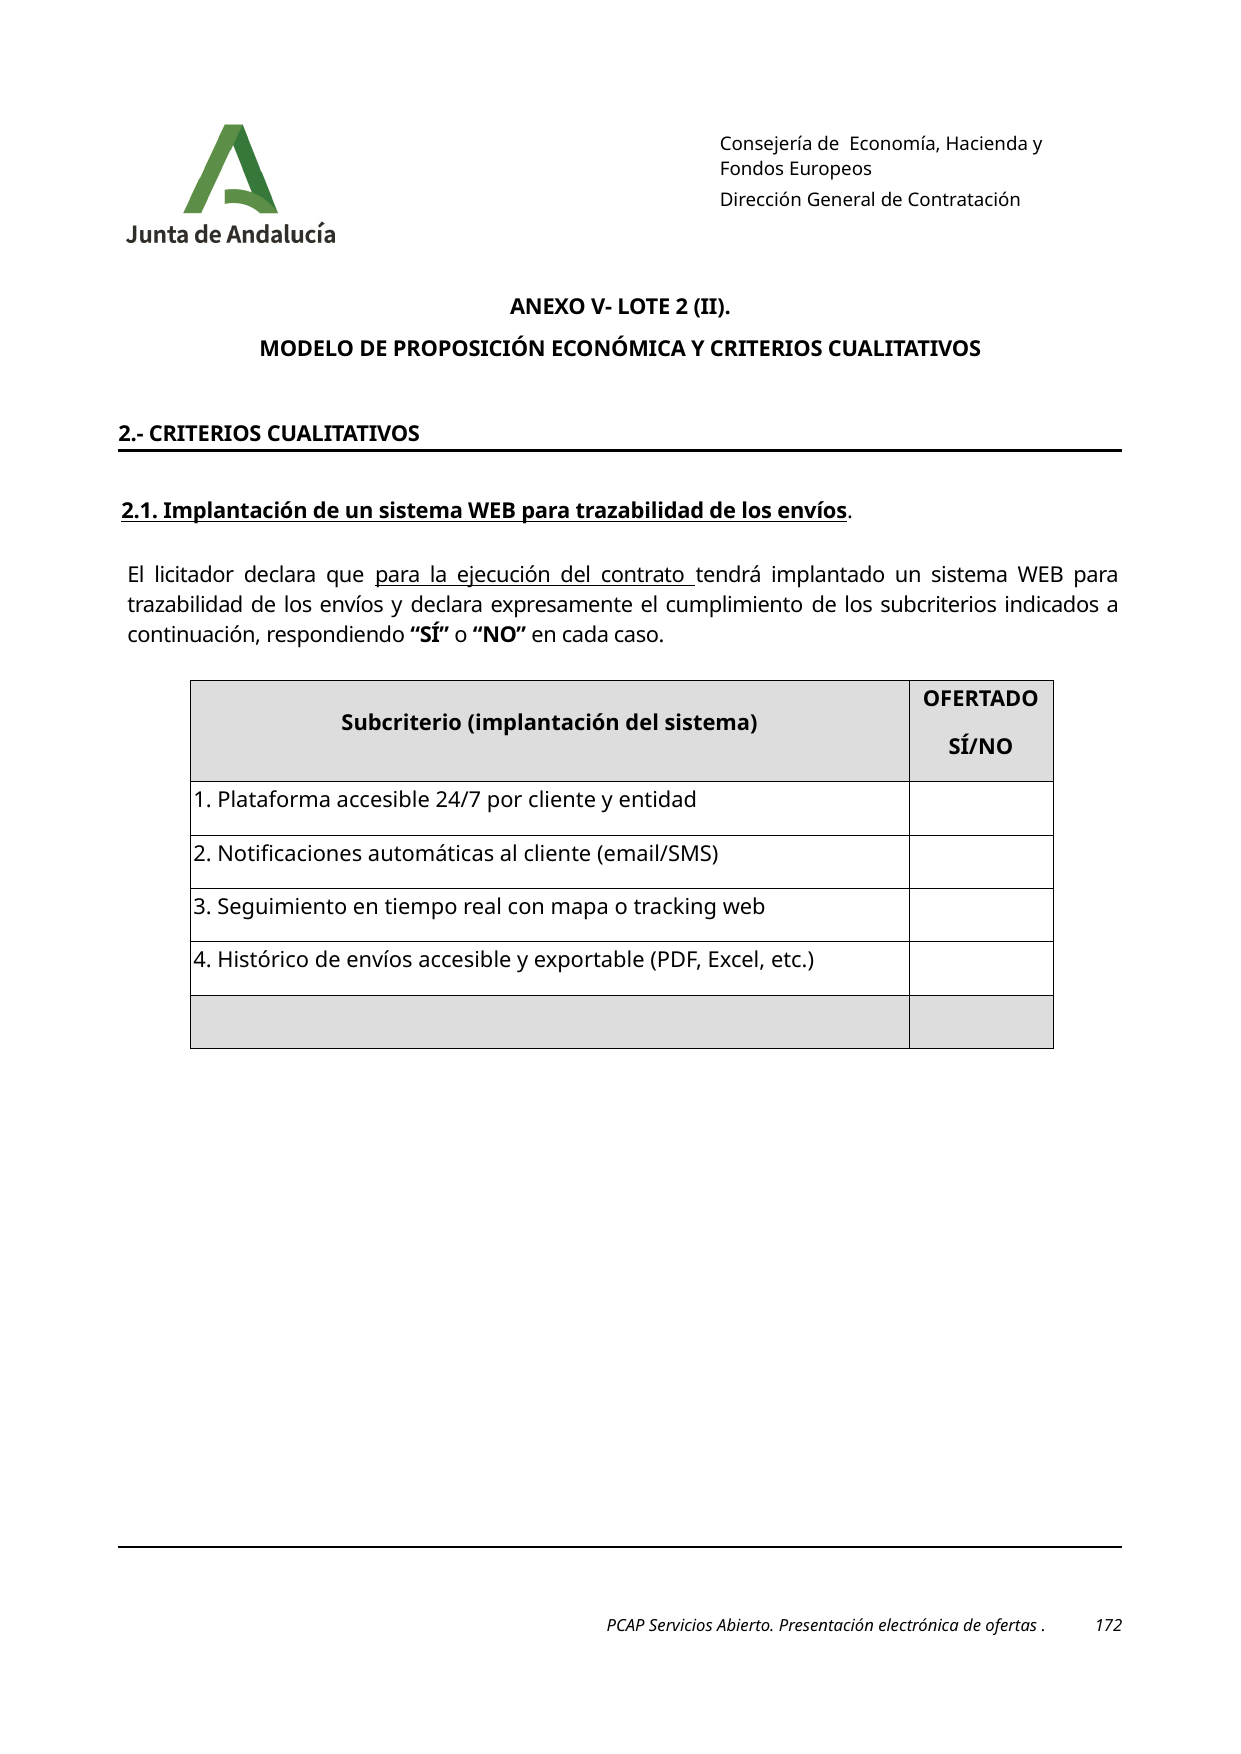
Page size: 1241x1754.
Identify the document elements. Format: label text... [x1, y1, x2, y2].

text El licitador declara que para la ejecución del contrato tendrá implantado un sistema WEB para trazabilidad de los envíos y declara expresamente el cumplimiento de los subcriterios indicados a continuación, respondiendo “SÍ” o “NO” en cada caso. [124, 559, 1122, 649]
text ANEXO V- LOTE 2 (II). [118, 291, 1122, 321]
picture [106, 108, 355, 259]
table_cell [910, 996, 1053, 1048]
text MODELO DE PROPOSICIÓN ECONÓMICA Y CRITERIOS CUALITATIVOS [118, 333, 1122, 363]
table_header OFERTADO SÍ/NO [910, 681, 1053, 781]
table_cell [191, 996, 909, 1048]
table_header Subcriterio (implantación del sistema) [191, 681, 909, 781]
table_cell [910, 836, 1053, 888]
table_cell 1. Plataforma accesible 24/7 por cliente y entidad [191, 782, 909, 834]
table_cell 4. Histórico de envíos accesible y exportable (PDF, Excel, etc.) [191, 942, 909, 995]
table_cell [910, 782, 1053, 834]
table_cell [910, 942, 1053, 995]
table_cell 2. Notificaciones automáticas al cliente (email/SMS) [191, 836, 909, 888]
table_cell 3. Seguimiento en tiempo real con mapa o tracking web [191, 889, 909, 941]
text 2.1. Implantación de un sistema WEB para trazabilidad de los envíos. [118, 495, 1122, 528]
text 2.- CRITERIOS CUALITATIVOS [118, 418, 1122, 449]
table_cell [910, 889, 1053, 941]
